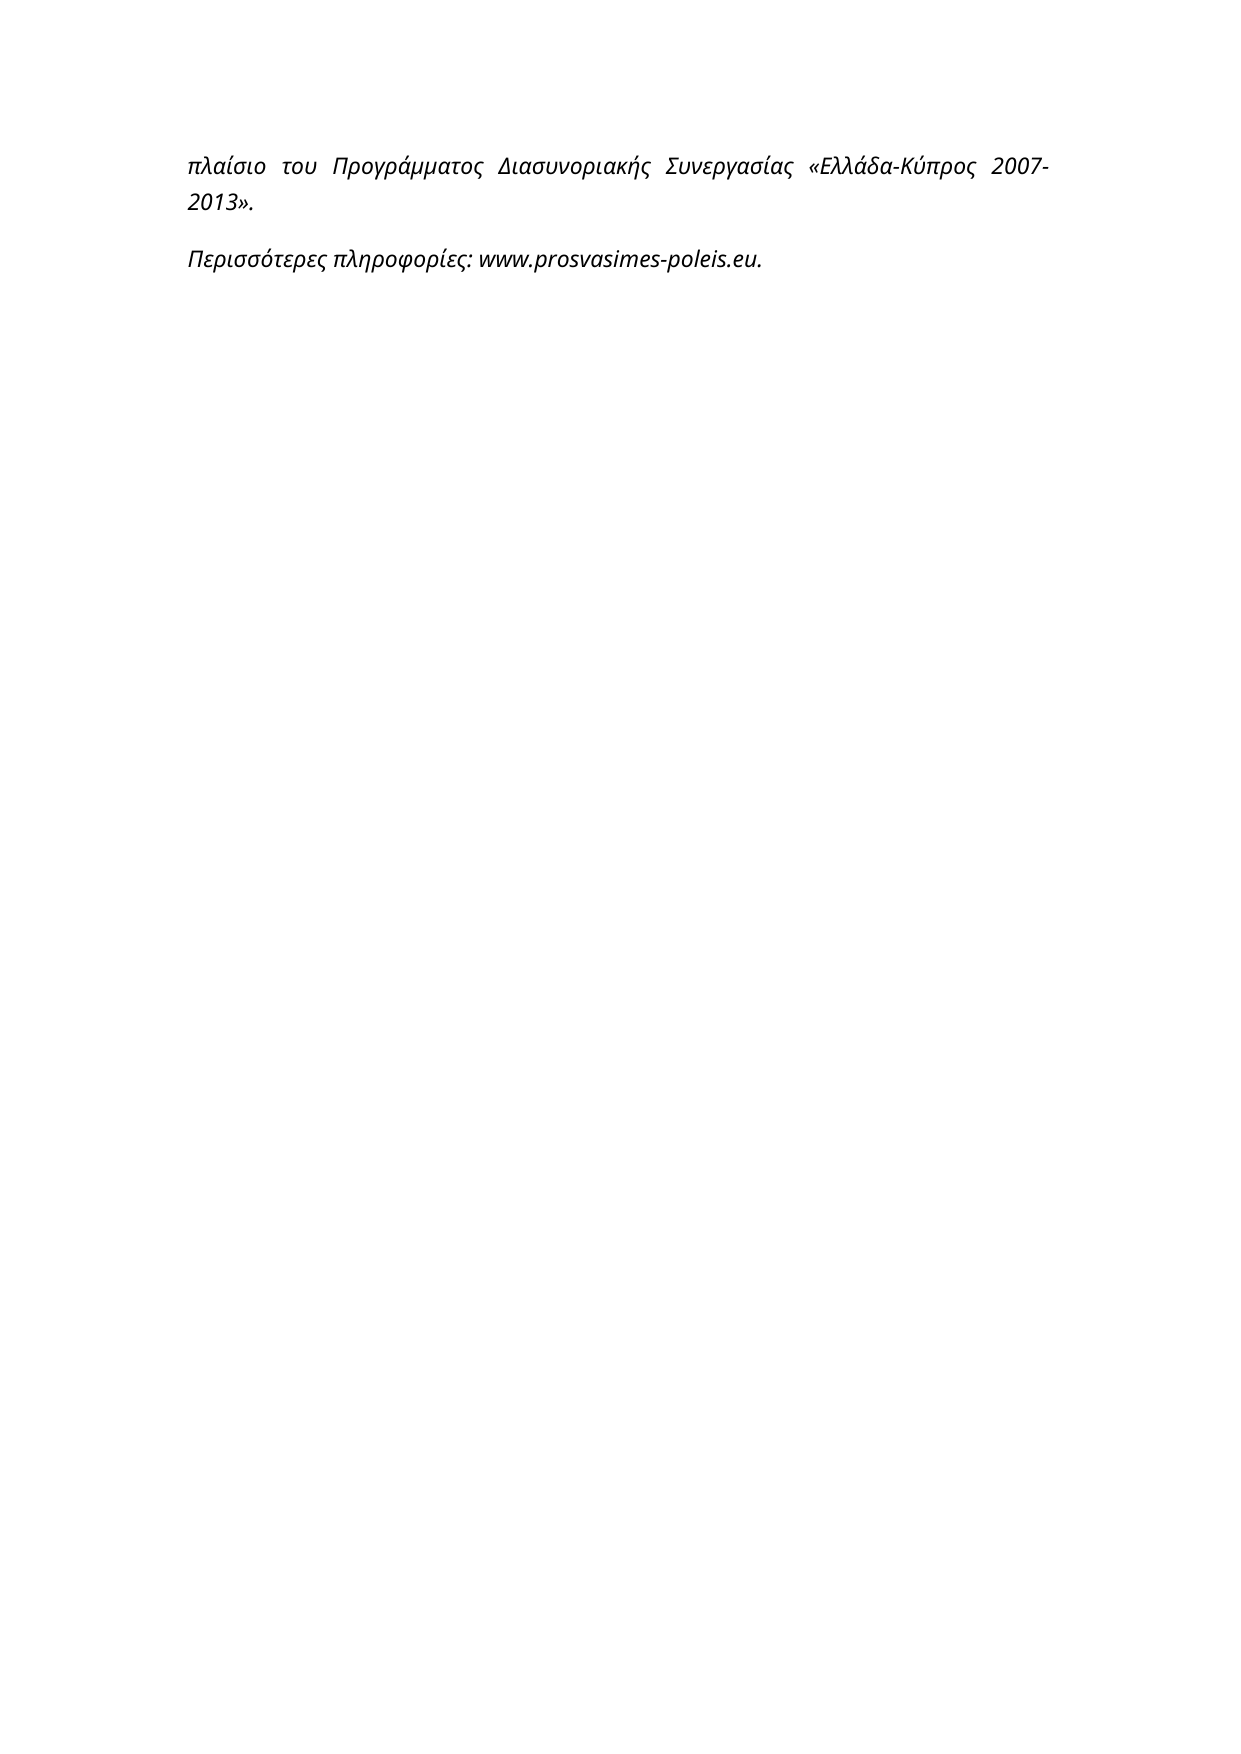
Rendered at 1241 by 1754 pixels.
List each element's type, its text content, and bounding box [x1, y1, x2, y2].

text πλαίσιο του Προγράμματος Διασυνοριακής Συνεργασίας «Ελλάδα-Κύπρος 2007-2013». [187, 150, 1053, 217]
text Περισσότερες πληροφορίες: www.prosvasimes-poleis.eu. [187, 243, 1053, 274]
